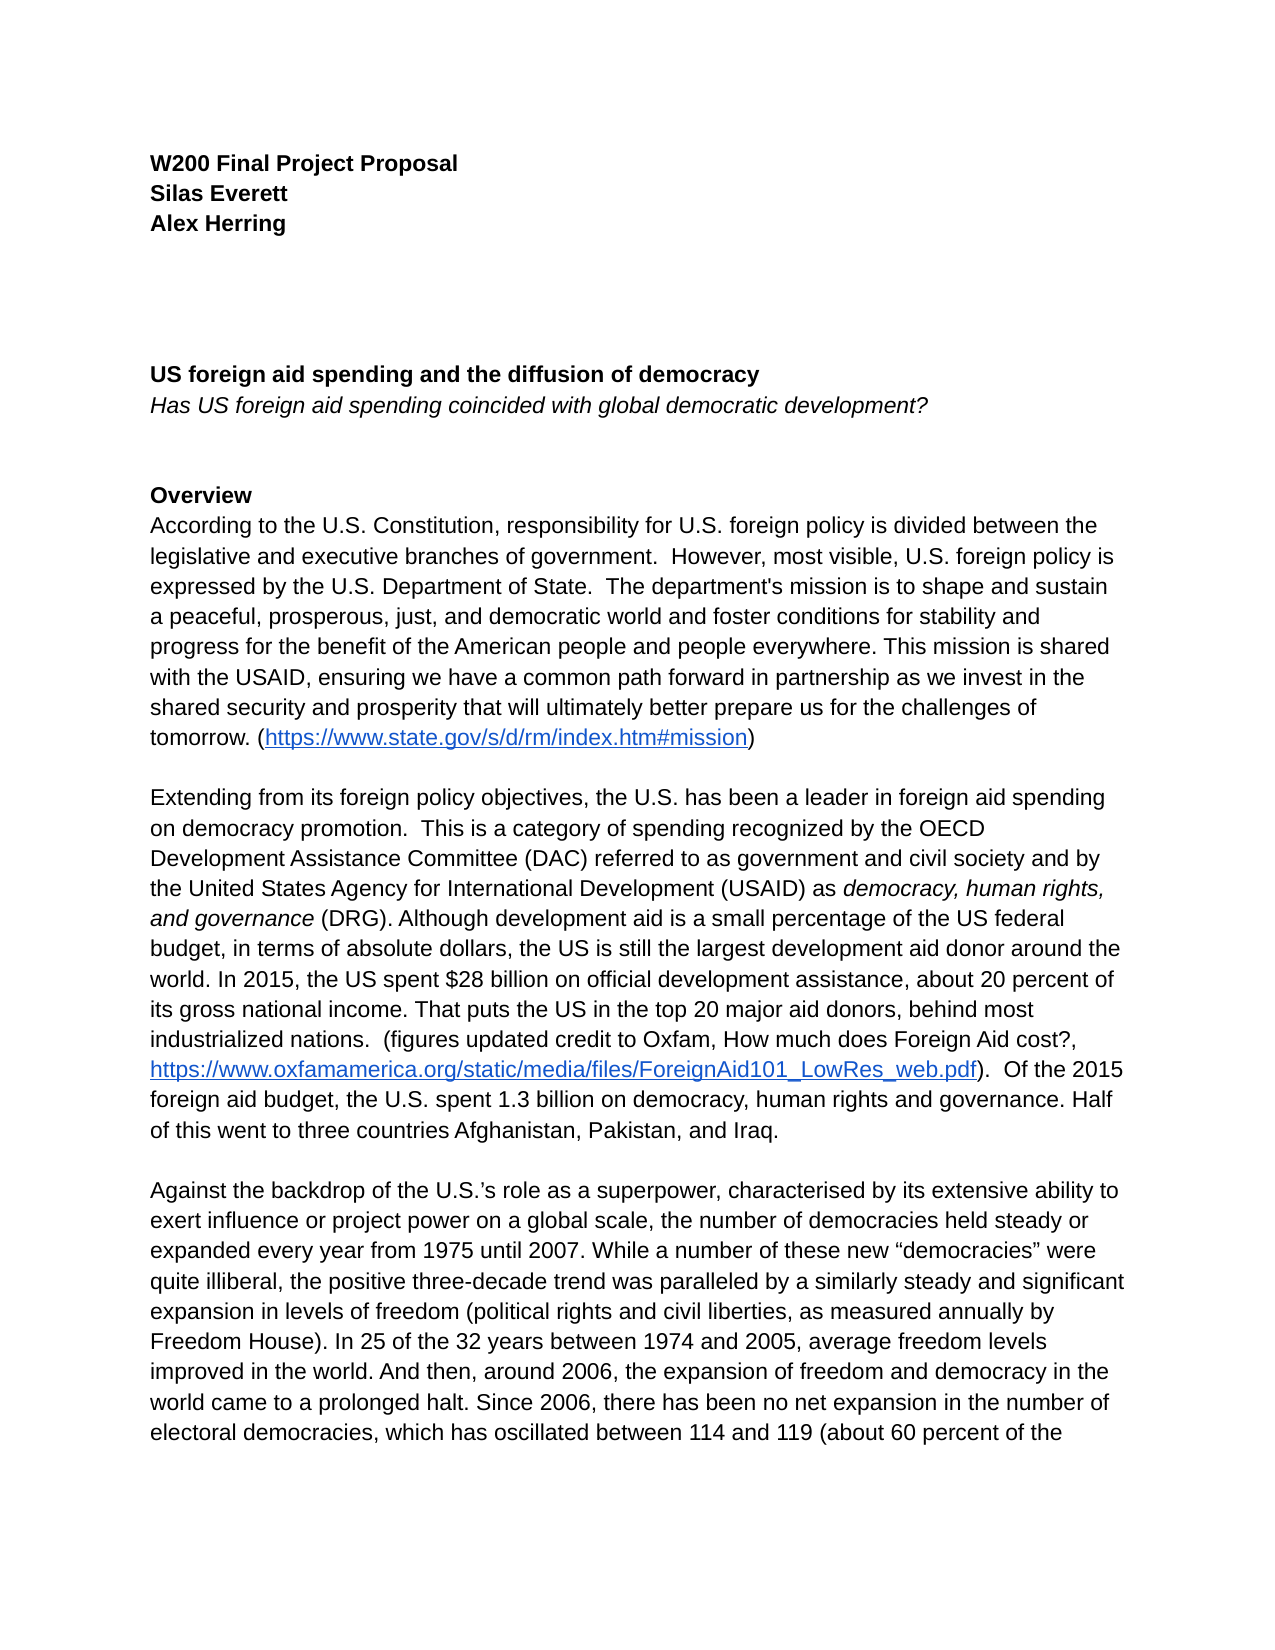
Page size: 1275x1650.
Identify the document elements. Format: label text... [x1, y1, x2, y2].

text According to the U.S. Constitution, responsibility for U.S. foreign policy is divided between the legislative and executive branches of government. However, most visible, U.S. foreign policy is expressed by the U.S. Department of State. The department's mission is to shape and sustain a peaceful, prosperous, just, and democratic world and foster conditions for stability and progress for the benefit of the American people and people everywhere. This mission is shared with the USAID, ensuring we have a common path forward in partnership as we invest in the shared security and prosperity that will ultimately better prepare us for the challenges of tomorrow. (https://www.state.gov/s/d/rm/index.htm#mission) [150, 512, 1125, 750]
text Silas Everett [150, 180, 1125, 207]
text Extending from its foreign policy objectives, the U.S. has been a leader in foreign aid spending on democracy promotion. This is a category of spending recognized by the OECD Development Assistance Committee (DAC) referred to as government and civil society and by the United States Agency for International Development (USAID) as democracy, human rights, and governance (DRG). Although development aid is a small percentage of the US federal budget, in terms of absolute dollars, the US is still the largest development aid donor around the world. In 2015, the US spent $28 billion on official development assistance, about 20 percent of its gross national income. That puts the US in the top 20 major aid donors, behind most industrialized nations. (figures updated credit to Oxfam, How much does Foreign Aid cost?, https://www.oxfamamerica.org/static/media/files/ForeignAid101_LowRes_web.pdf). Of the 2015 foreign aid budget, the U.S. spent 1.3 billion on democracy, human rights and governance. Half of this went to three countries Afghanistan, Pakistan, and Iraq. [150, 784, 1125, 1143]
text Overview [150, 482, 1125, 509]
text US foreign aid spending and the diffusion of democracy [150, 361, 1125, 388]
text Has US foreign aid spending coincided with global democratic development? [150, 392, 1125, 418]
text Against the backdrop of the U.S.’s role as a superpower, characterised by its extensive ability to exert influence or project power on a global scale, the number of democracies held steady or expanded every year from 1975 until 2007. While a number of these new “democracies” were quite illiberal, the positive three-decade trend was paralleled by a similarly steady and significant expansion in levels of freedom (political rights and civil liberties, as measured annually by Freedom House). In 25 of the 32 years between 1974 and 2005, average freedom levels improved in the world. And then, around 2006, the expansion of freedom and democracy in the world came to a prolonged halt. Since 2006, there has been no net expansion in the number of electoral democracies, which has oscillated between 114 and 119 (about 60 percent of the [150, 1177, 1125, 1445]
text Alex Herring [150, 210, 1125, 237]
text W200 Final Project Proposal [150, 150, 1125, 176]
